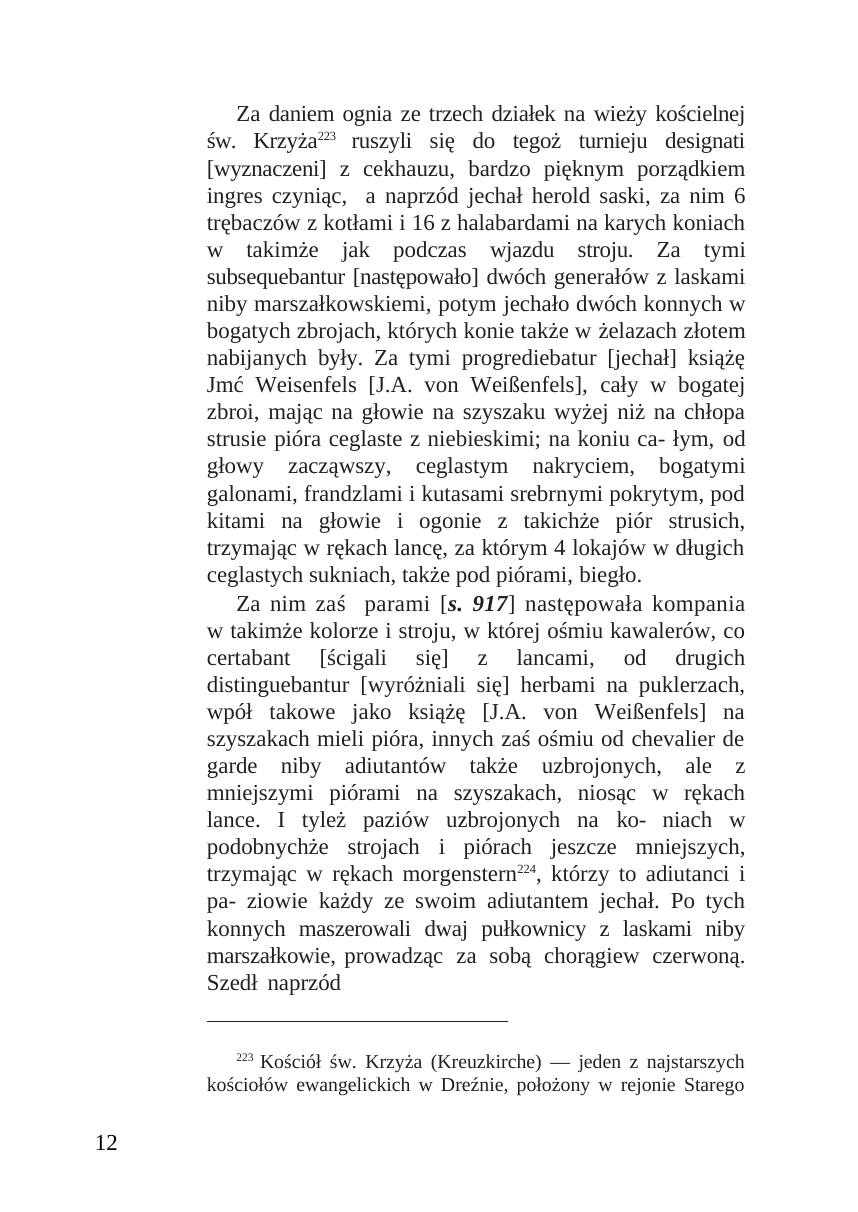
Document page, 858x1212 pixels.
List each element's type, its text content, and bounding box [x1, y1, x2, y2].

text Za nim zaś parami [s. 917] następowała kompania w takimże kolorze i stroju, w której ośmiu kawalerów, co certabant [ścigali się] z lancami, od drugich distinguebantur [wyróżniali się] herbami na puklerzach, wpół takowe jako książę [J.A. von Weißenfels] na szyszakach mieli pióra, innych zaś ośmiu od chevalier de garde niby adiutantów także uzbrojonych, ale z mniejszymi piórami na szyszakach, niosąc w rękach lance. I tyleż paziów uzbrojonych na ko- niach w podobnychże strojach i piórach jeszcze mniejszych, trzymając w rękach morgenstern224, którzy to adiutanci i pa- ziowie każdy ze swoim adiutantem jechał. Po tych konnych maszerowali dwaj pułkownicy z laskami niby marszałkowie, prowadząc za sobą chorągiew czerwoną. Szedł naprzód [207, 590, 746, 995]
text Za daniem ognia ze trzech działek na wieży kościelnej św. Krzyża223 ruszyli się do tegoż turnieju designati [wyznaczeni] z cekhauzu, bardzo pięknym porządkiem ingres czyniąc, a naprzód jechał herold saski, za nim 6 trębaczów z kotłami i 16 z halabardami na karych koniach w takimże jak podczas wjazdu stroju. Za tymi subsequebantur [następowało] dwóch generałów z laskami niby marszałkowskiemi, potym jechało dwóch konnych w bogatych zbrojach, których konie także w żelazach złotem nabijanych były. Za tymi progrediebatur [jechał] książę Jmć Weisenfels [J.A. von Weißenfels], cały w bogatej zbroi, mając na głowie na szyszaku wyżej niż na chłopa strusie pióra ceglaste z niebieskimi; na koniu ca- łym, od głowy zacząwszy, ceglastym nakryciem, bogatymi galonami, frandzlami i kutasami srebrnymi pokrytym, pod kitami na głowie i ogonie z takichże piór strusich, trzymając w rękach lancę, za którym 4 lokajów w długich ceglastych sukniach, także pod piórami, biegło. [207, 101, 746, 587]
text 223 Kościół św. Krzyża (Kreuzkirche) — jeden z najstarszych kościołów ewangelickich w Dreźnie, położony w rejonie Starego [207, 1050, 745, 1096]
